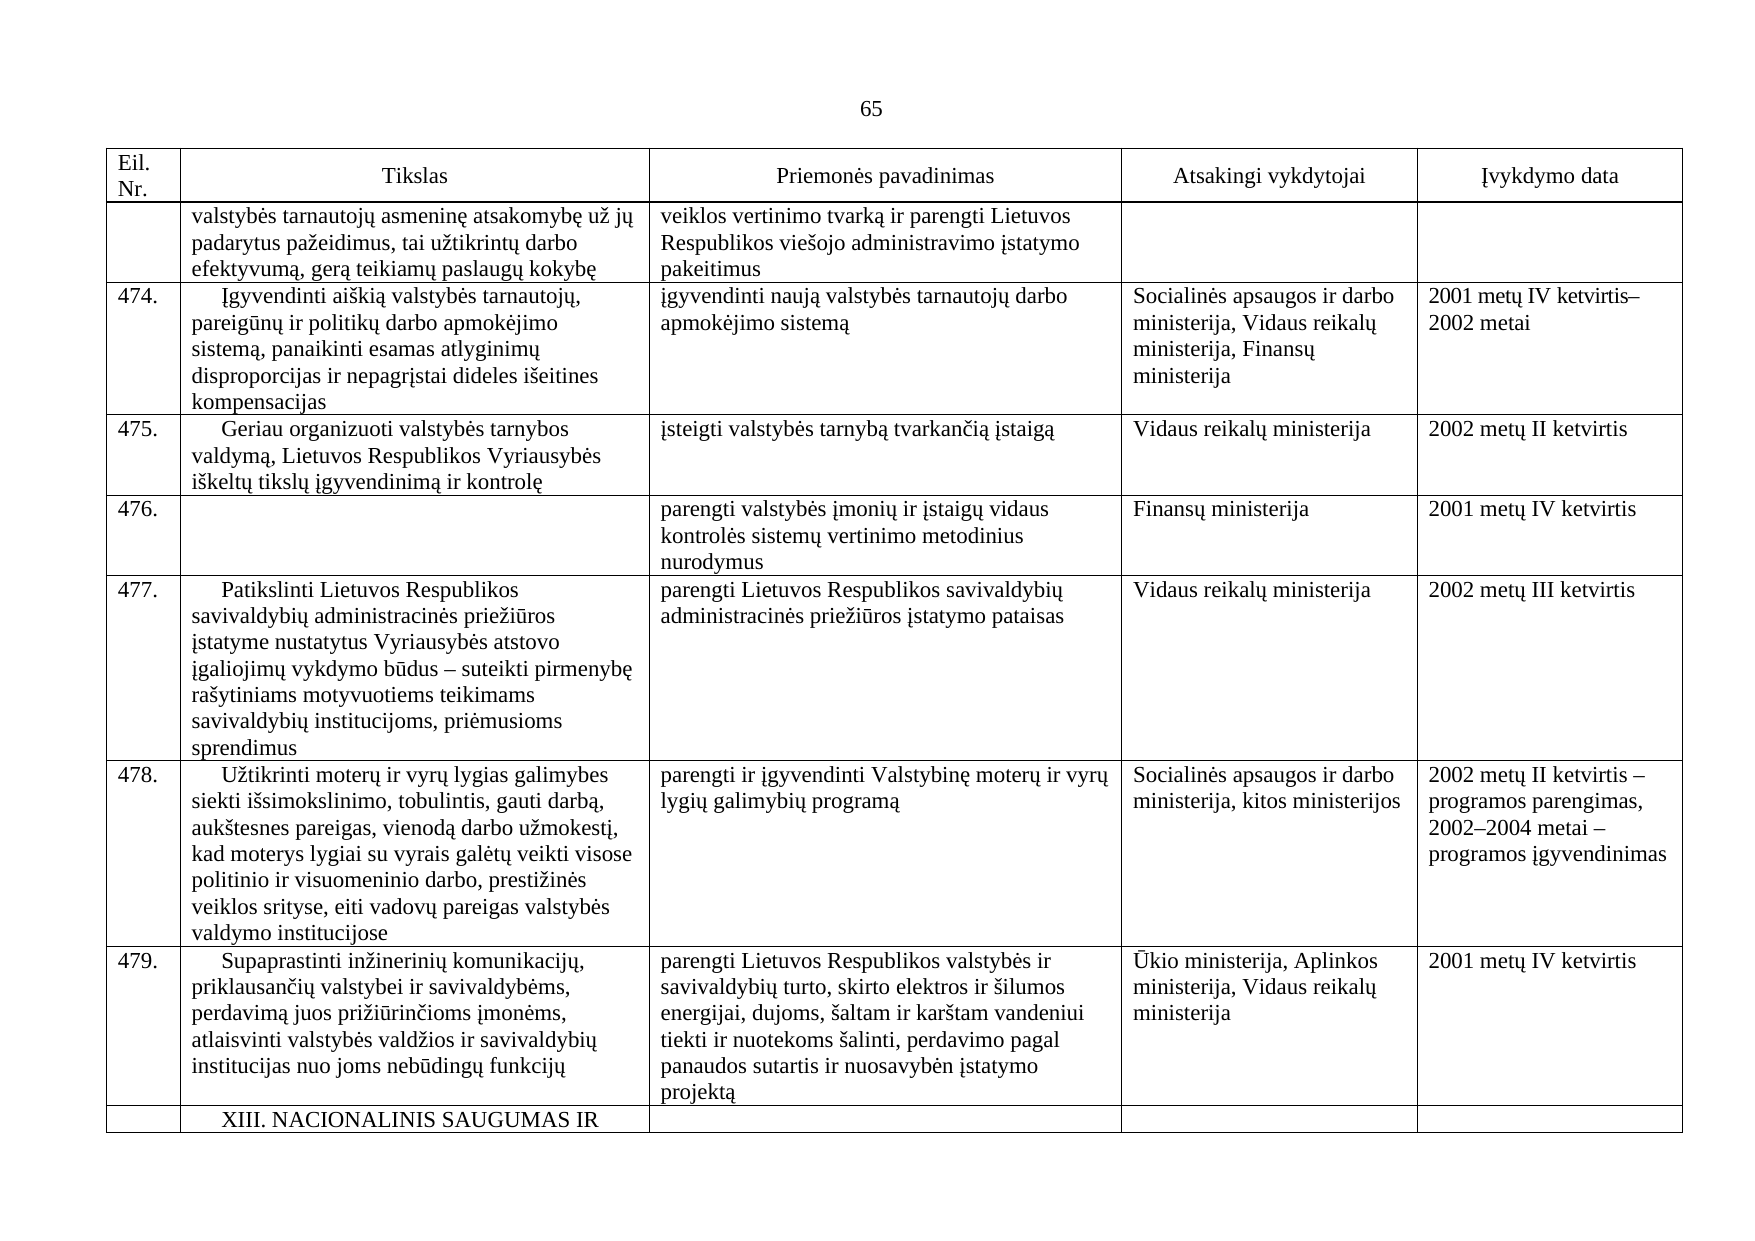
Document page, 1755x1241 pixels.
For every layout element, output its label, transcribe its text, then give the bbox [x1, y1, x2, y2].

table_cell [107, 761, 180, 946]
table_header Tikslas [181, 149, 649, 201]
table_cell Supaprastinti inžinerinių komuni­kacijų, priklausančių valstybei ir savivaldybėms, perdavimą juos prižiūrinčioms įmonėms, atlaisvinti valstybės valdžios ir savivaldybių institucijas nuo joms nebūdingų funkcijų [181, 947, 649, 1105]
table_cell Įgyvendinti aiškią valstybės tarnautojų, pareigūnų ir politikų darbo apmokėjimo sistemą, panaikinti esamas atlyginimų disproporcijas ir nepagrįstai dideles išeitines kompensacijas [181, 283, 649, 414]
table_cell [1418, 1106, 1682, 1132]
table_cell Vidaus reikalų ministerija [1122, 576, 1417, 760]
table_cell 2002 metų III ketvirtis [1418, 576, 1682, 760]
table_cell Patikslinti Lietuvos Respublikos savivaldybių administracinės priežiūros įstatyme nustatytus Vyriausybės atstovo įgaliojimų vykdymo būdus – suteikti pirmenybę rašytiniams motyvuotiems teikimams savivaldybių institucijoms, priėmusioms sprendimus [181, 576, 649, 760]
table_cell Vidaus reikalų ministerija [1122, 415, 1417, 494]
table_cell parengti valstybės įmonių ir įstaigų vidaus kontrolės sistemų vertinimo metodinius nurodymus [650, 496, 1121, 574]
table_cell Užtikrinti moterų ir vyrų lygias galimybes siekti išsimokslinimo, tobulintis, gauti darbą, aukštesnes pareigas, vienodą darbo užmokestį, kad moterys lygiai su vyrais galėtų veikti visose politinio ir visuomeninio darbo, prestižinės veiklos srityse, eiti vadovų pareigas valstybės valdymo institucijose [181, 761, 649, 946]
table_cell [1122, 1106, 1417, 1132]
table_header Eil. Nr. [107, 149, 180, 201]
table_header Priemonės pavadinimas [650, 149, 1121, 201]
table_cell [107, 283, 180, 414]
table_cell parengti Lietuvos Respublikos savivaldybių administracinės priežiūros įstatymo pataisas [650, 576, 1121, 760]
table_cell XIII. NACIONALINIS SAUGUMAS IR [181, 1106, 649, 1132]
table_cell 2001 metų IV ketvirtis–2002 metai [1418, 283, 1682, 414]
table_cell [107, 415, 180, 494]
table_cell [1122, 203, 1417, 282]
table_cell Finansų ministerija [1122, 496, 1417, 574]
table_cell įsteigti valstybės tarnybą tvarkančią įstaigą [650, 415, 1121, 494]
table_cell [181, 496, 649, 574]
table_cell 2001 metų IV ketvirtis [1418, 947, 1682, 1105]
table_cell [107, 1106, 180, 1132]
table_cell parengti ir įgyvendinti Valstybinę moterų ir vyrų lygių galimybių programą [650, 761, 1121, 946]
table_cell Geriau organizuoti valstybės tarnybos valdymą, Lietuvos Respublikos Vyriausybės iškeltų tikslų įgyvendinimą ir kontrolę [181, 415, 649, 494]
table_cell valstybės tarnautojų asmeninę atsakomybę už jų padarytus pažeidimus, tai užtikrintų darbo efektyvumą, gerą teikiamų paslaugų kokybę [181, 203, 649, 282]
table_header Atsakingi vykdytojai [1122, 149, 1417, 201]
table_header Įvykdymo data [1418, 149, 1682, 201]
table_cell parengti Lietuvos Respublikos valstybės ir savivaldybių turto, skirto elektros ir šilumos energijai, dujoms, šaltam ir karštam vandeniui tiekti ir nuotekoms šalinti, perdavimo pagal panaudos sutartis ir nuosavybėn įstatymo projektą [650, 947, 1121, 1105]
table_cell veiklos vertinimo tvarką ir parengti Lietuvos Respublikos viešojo administravimo įstatymo pakeitimus [650, 203, 1121, 282]
table_cell [107, 576, 180, 760]
table_cell 2002 metų II ketvirtis – programos parengimas, 2002–2004 metai – programos įgyvendinimas [1418, 761, 1682, 946]
table_cell [107, 947, 180, 1105]
table_cell [650, 1106, 1121, 1132]
table_cell Socialinės apsaugos ir darbo ministerija, kitos ministerijos [1122, 761, 1417, 946]
table_cell [107, 203, 180, 282]
table_cell [1418, 203, 1682, 282]
table_cell Socialinės apsaugos ir darbo ministerija, Vidaus reikalų ministerija, Finansų ministerija [1122, 283, 1417, 414]
table_cell 2002 metų II ketvirtis [1418, 415, 1682, 494]
table_cell 2001 metų IV ketvirtis [1418, 496, 1682, 574]
table_cell [107, 496, 180, 574]
table_cell Ūkio ministerija, Aplinkos ministerija, Vidaus reikalų ministerija [1122, 947, 1417, 1105]
table_cell įgyvendinti naują valstybės tarnautojų darbo apmokėjimo sistemą [650, 283, 1121, 414]
